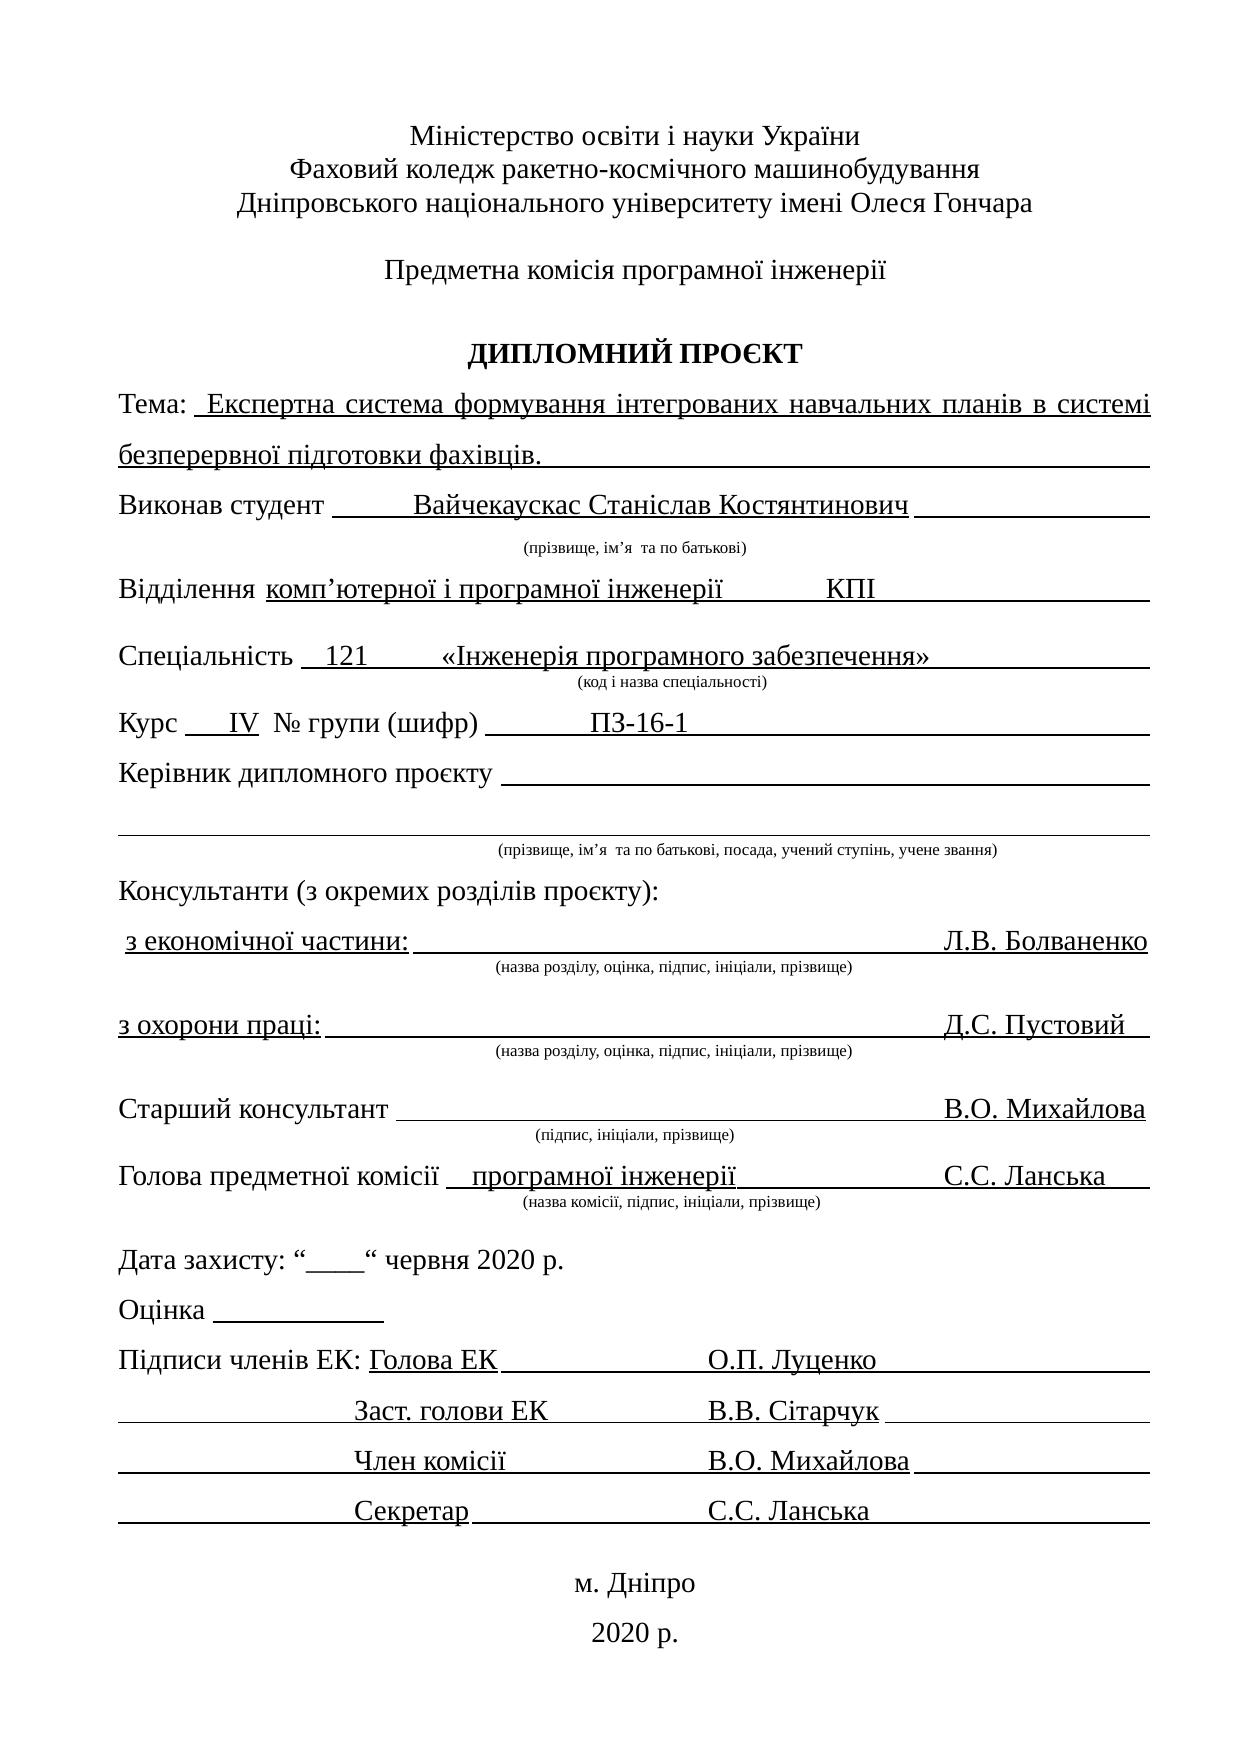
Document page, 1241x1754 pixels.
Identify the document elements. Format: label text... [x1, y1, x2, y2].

text Виконав студент Вайчекаускас Станіслав Костянтинович [118, 487, 1152, 521]
text Підписи членів ЕК: Голова ЕК О.П. Луценко Заст. голови ЕК В.В. Сітарчук Член комісії В.О. Михайлова Секретар С.С. Ланська [118, 1342, 1152, 1527]
text (назва розділу, оцінка, підпис, ініціали, прізвище) [118, 1041, 1152, 1074]
text Фаховий коледж ракетно-космічного машинобудування [118, 152, 1152, 185]
text Відділення комп’ютерної і програмної інженерії КПІ [118, 571, 1152, 604]
text (код і назва спеціальності) [118, 672, 1152, 705]
text (прізвище, ім’я та по батькові) [118, 537, 1152, 571]
text з охорони праці: Д.С. Пустовий [118, 1007, 1152, 1041]
text Консультанти (з окремих розділів проєкту): [118, 873, 1152, 906]
text Дата захисту: “____“ червня 2020 р. [118, 1242, 1152, 1275]
text Дніпровського національного університету імені Олеся Гончара [118, 185, 1152, 219]
text Предметна комісія програмної інженерії [118, 252, 1152, 286]
text Старший консультант В.О. Михайлова [118, 1091, 1152, 1124]
text Оцінка [118, 1292, 1152, 1326]
text Спеціальність 121 «Інженерія програмного забезпечення» [118, 638, 1152, 672]
text (прізвище, ім’я та по батькові, посада, учений ступінь, учене звання) [118, 839, 1152, 873]
text м. Дніпро [118, 1565, 1152, 1599]
text Голова предметної комісії програмної інженерії С.С. Ланська [118, 1158, 1152, 1191]
text (підпис, ініціали, прізвище) [118, 1124, 1152, 1158]
text Керівник дипломного проєкту [118, 755, 1152, 789]
text Міністерство освіти і науки України [118, 118, 1152, 152]
text з економічної частини: Л.В. Болваненко [118, 923, 1152, 957]
text ДИПЛОМНИЙ ПРОЄКТ [118, 336, 1152, 370]
text Курс IV № групи (шифр) ПЗ-16-1 [118, 705, 1152, 739]
text 2020 р. [118, 1616, 1152, 1649]
text (назва комісії, підпис, ініціали, прізвище) [118, 1191, 1152, 1225]
text Тема: Експертна система формування інтегрованих навчальних планів в системі безперервної підготовки фахівців. [118, 386, 1152, 470]
text (назва розділу, оцінка, підпис, ініціали, прізвище) [118, 957, 1152, 990]
